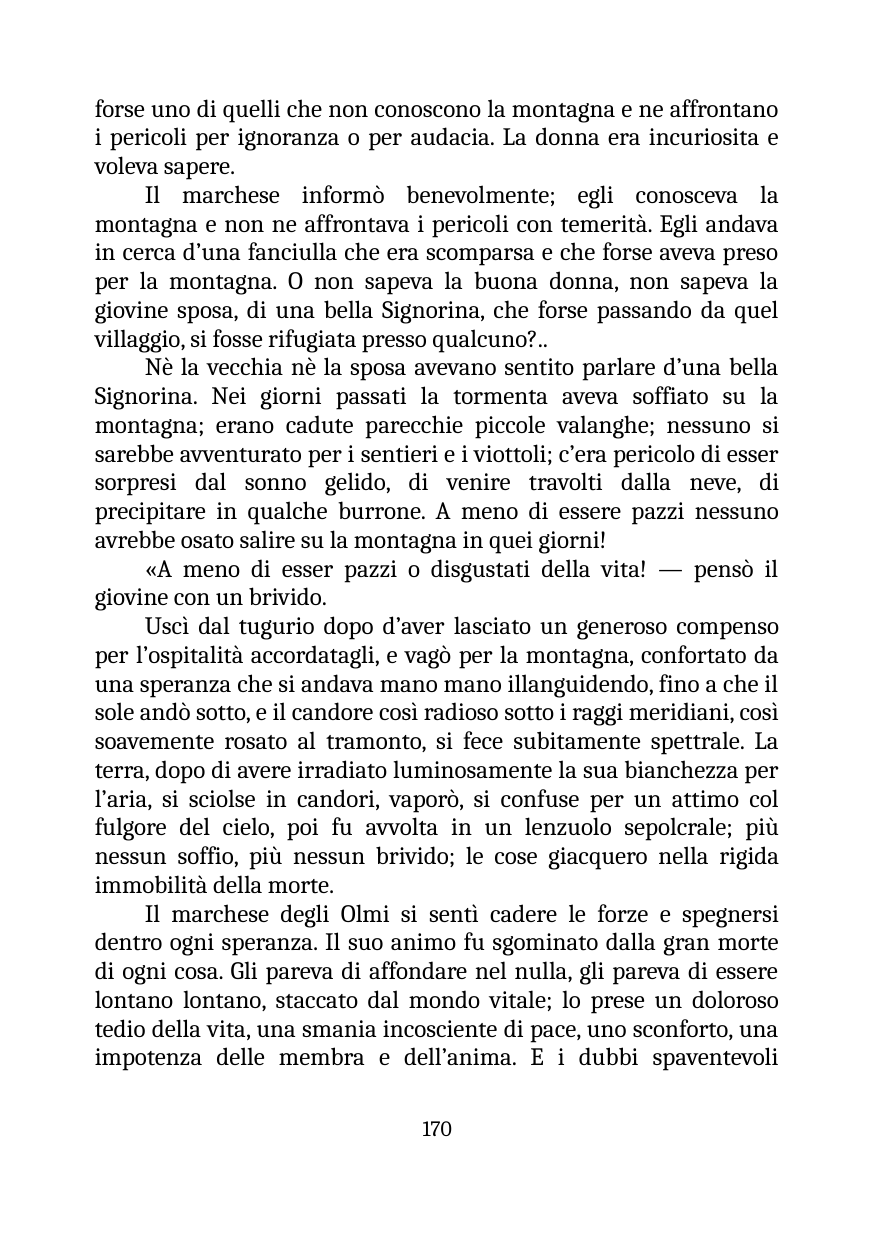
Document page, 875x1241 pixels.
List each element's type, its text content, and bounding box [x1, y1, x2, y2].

text Uscì dal tugurio dopo d’aver lasciato un generoso compenso per l’ospitalità accordatagli, e vagò per la montagna, confortato da una speranza che si andava mano mano illanguidendo, fino a che il sole andò sotto, e il candore così radioso sotto i raggi meridiani, così soavemente rosato al tramonto, si fece subitamente spettrale. La terra, dopo di avere irradiato luminosamente la sua bianchezza per l’aria, si sciolse in candori, vaporò, si confuse per un attimo col fulgore del cielo, poi fu avvolta in un lenzuolo sepolcrale; più nessun soffio, più nessun brivido; le cose giacquero nella rigida immobilità della morte. [94, 612, 779, 899]
text «A meno di esser pazzi o disgustati della vita! — pensò il giovine con un brivido. [94, 554, 779, 612]
text forse uno di quelli che non conoscono la montagna e ne affrontano i pericoli per ignoranza o per audacia. La donna era incuriosita e voleva sapere. [94, 94, 779, 181]
text Il marchese informò benevolmente; egli conosceva la montagna e non ne affrontava i pericoli con temerità. Egli andava in cerca d’una fanciulla che era scomparsa e che forse aveva preso per la montagna. O non sapeva la buona donna, non sapeva la giovine sposa, di una bella Signorina, che forse passando da quel villaggio, si fosse rifugiata presso qualcuno?.. [94, 181, 779, 353]
text Il marchese degli Olmi si sentì cadere le forze e spegnersi dentro ogni speranza. Il suo animo fu sgominato dalla gran morte di ogni cosa. Gli pareva di affondare nel nulla, gli pareva di essere lontano lontano, staccato dal mondo vitale; lo prese un doloroso tedio della vita, una smania incosciente di pace, uno sconforto, una impotenza delle membra e dell’anima. E i dubbi spaventevoli [94, 899, 779, 1072]
text Nè la vecchia nè la sposa avevano sentito parlare d’una bella Signorina. Nei giorni passati la tormenta aveva soffiato su la montagna; erano cadute parecchie piccole valanghe; nessuno si sarebbe avventurato per i sentieri e i viottoli; c’era pericolo di esser sorpresi dal sonno gelido, di venire travolti dalla neve, di precipitare in qualche burrone. A meno di essere pazzi nessuno avrebbe osato salire su la montagna in quei giorni! [94, 353, 779, 554]
